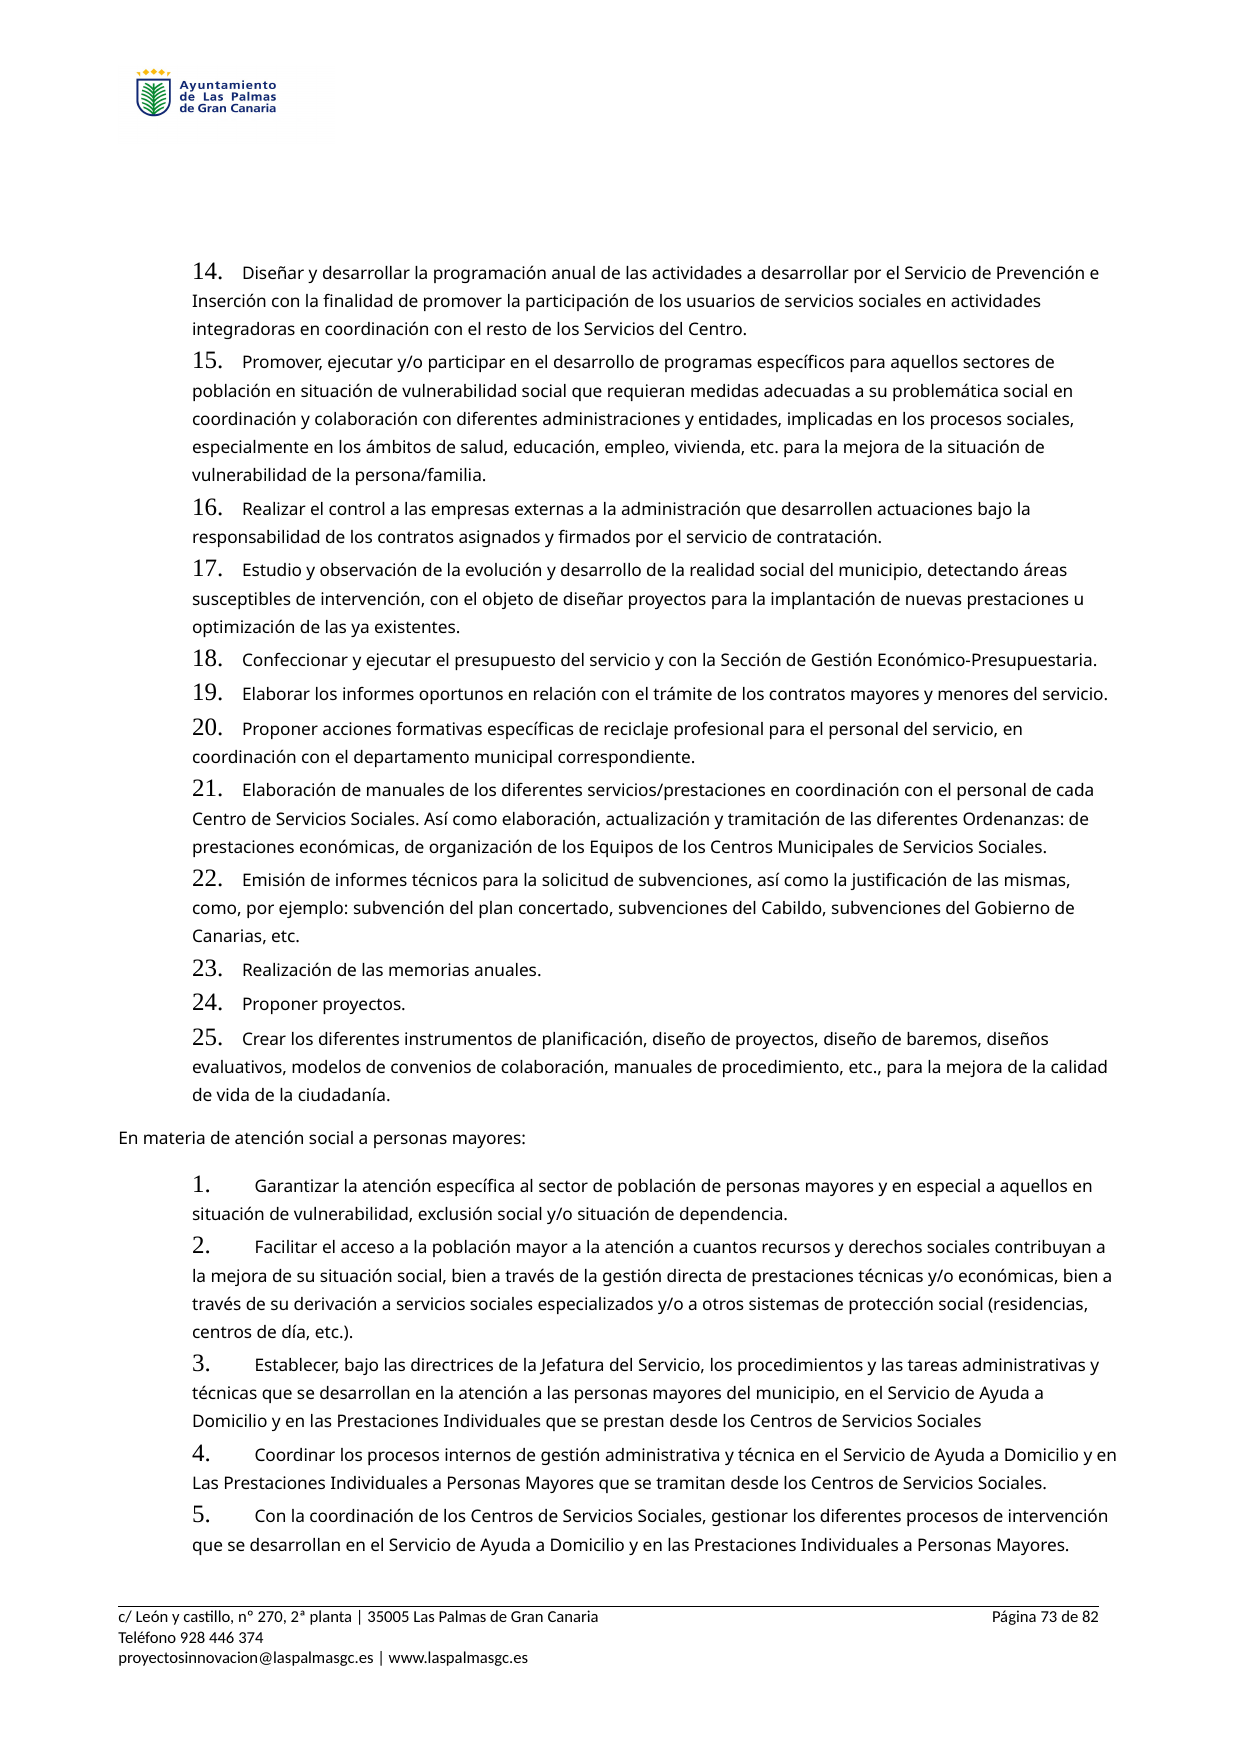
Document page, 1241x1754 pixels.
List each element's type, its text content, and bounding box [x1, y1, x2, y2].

picture [118, 65, 336, 144]
list Crear los diferentes instrumentos de planificación, diseño de proyectos, diseño de baremos, diseños evaluativos, modelos de convenios de colaboración, manuales de procedimiento, etc., para la mejora de la calidad de vida de la ciudadanía. [118, 1022, 1122, 1107]
text En materia de atención social a personas mayores: [118, 1126, 1122, 1149]
list Establecer, bajo las directrices de la Jefatura del Servicio, los procedimientos y las tareas administrativas y técnicas que se desarrollan en la atención a las personas mayores del municipio, en el Servicio de Ayuda a Domicilio y en las Prestaciones Individuales que se prestan desde los Centros de Servicios Sociales [118, 1348, 1122, 1433]
list Elaboración de manuales de los diferentes servicios/prestaciones en coordinación con el personal de cada Centro de Servicios Sociales. Así como elaboración, actualización y tramitación de las diferentes Ordenanzas: de prestaciones económicas, de organización de los Equipos de los Centros Municipales de Servicios Sociales. [118, 773, 1122, 858]
list Promover, ejecutar y/o participar en el desarrollo de programas específicos para aquellos sectores de población en situación de vulnerabilidad social que requieran medidas adecuadas a su problemática social en coordinación y colaboración con diferentes administraciones y entidades, implicadas en los procesos sociales, especialmente en los ámbitos de salud, educación, empleo, vivienda, etc. para la mejora de la situación de vulnerabilidad de la persona/familia. [118, 346, 1122, 487]
list Confeccionar y ejecutar el presupuesto del servicio y con la Sección de Gestión Económico-Presupuestaria. [118, 643, 1122, 672]
list Facilitar el acceso a la población mayor a la atención a cuantos recursos y derechos sociales contribuyan a la mejora de su situación social, bien a través de la gestión directa de prestaciones técnicas y/o económicas, bien a través de su derivación a servicios sociales especializados y/o a otros sistemas de protección social (residencias, centros de día, etc.). [118, 1230, 1122, 1343]
list Emisión de informes técnicos para la solicitud de subvenciones, así como la justificación de las mismas, como, por ejemplo: subvención del plan concertado, subvenciones del Cabildo, subvenciones del Gobierno de Canarias, etc. [118, 863, 1122, 948]
list Realizar el control a las empresas externas a la administración que desarrollen actuaciones bajo la responsabilidad de los contratos asignados y firmados por el servicio de contratación. [118, 492, 1122, 548]
list Coordinar los procesos internos de gestión administrativa y técnica en el Servicio de Ayuda a Domicilio y en Las Prestaciones Individuales a Personas Mayores que se tramitan desde los Centros de Servicios Sociales. [118, 1438, 1122, 1494]
list Con la coordinación de los Centros de Servicios Sociales, gestionar los diferentes procesos de intervención que se desarrollan en el Servicio de Ayuda a Domicilio y en las Prestaciones Individuales a Personas Mayores. [118, 1499, 1122, 1556]
list Diseñar y desarrollar la programación anual de las actividades a desarrollar por el Servicio de Prevención e Inserción con la finalidad de promover la participación de los usuarios de servicios sociales en actividades integradoras en coordinación con el resto de los Servicios del Centro. [118, 256, 1122, 341]
list Proponer proyectos. [118, 987, 1122, 1016]
list Realización de las memorias anuales. [118, 953, 1122, 981]
list Elaborar los informes oportunos en relación con el trámite de los contratos mayores y menores del servicio. [118, 677, 1122, 706]
list Garantizar la atención específica al sector de población de personas mayores y en especial a aquellos en situación de vulnerabilidad, exclusión social y/o situación de dependencia. [118, 1169, 1122, 1226]
list Estudio y observación de la evolución y desarrollo de la realidad social del municipio, detectando áreas susceptibles de intervención, con el objeto de diseñar proyectos para la implantación de nuevas prestaciones u optimización de las ya existentes. [118, 553, 1122, 638]
list Proponer acciones formativas específicas de reciclaje profesional para el personal del servicio, en coordinación con el departamento municipal correspondiente. [118, 712, 1122, 769]
